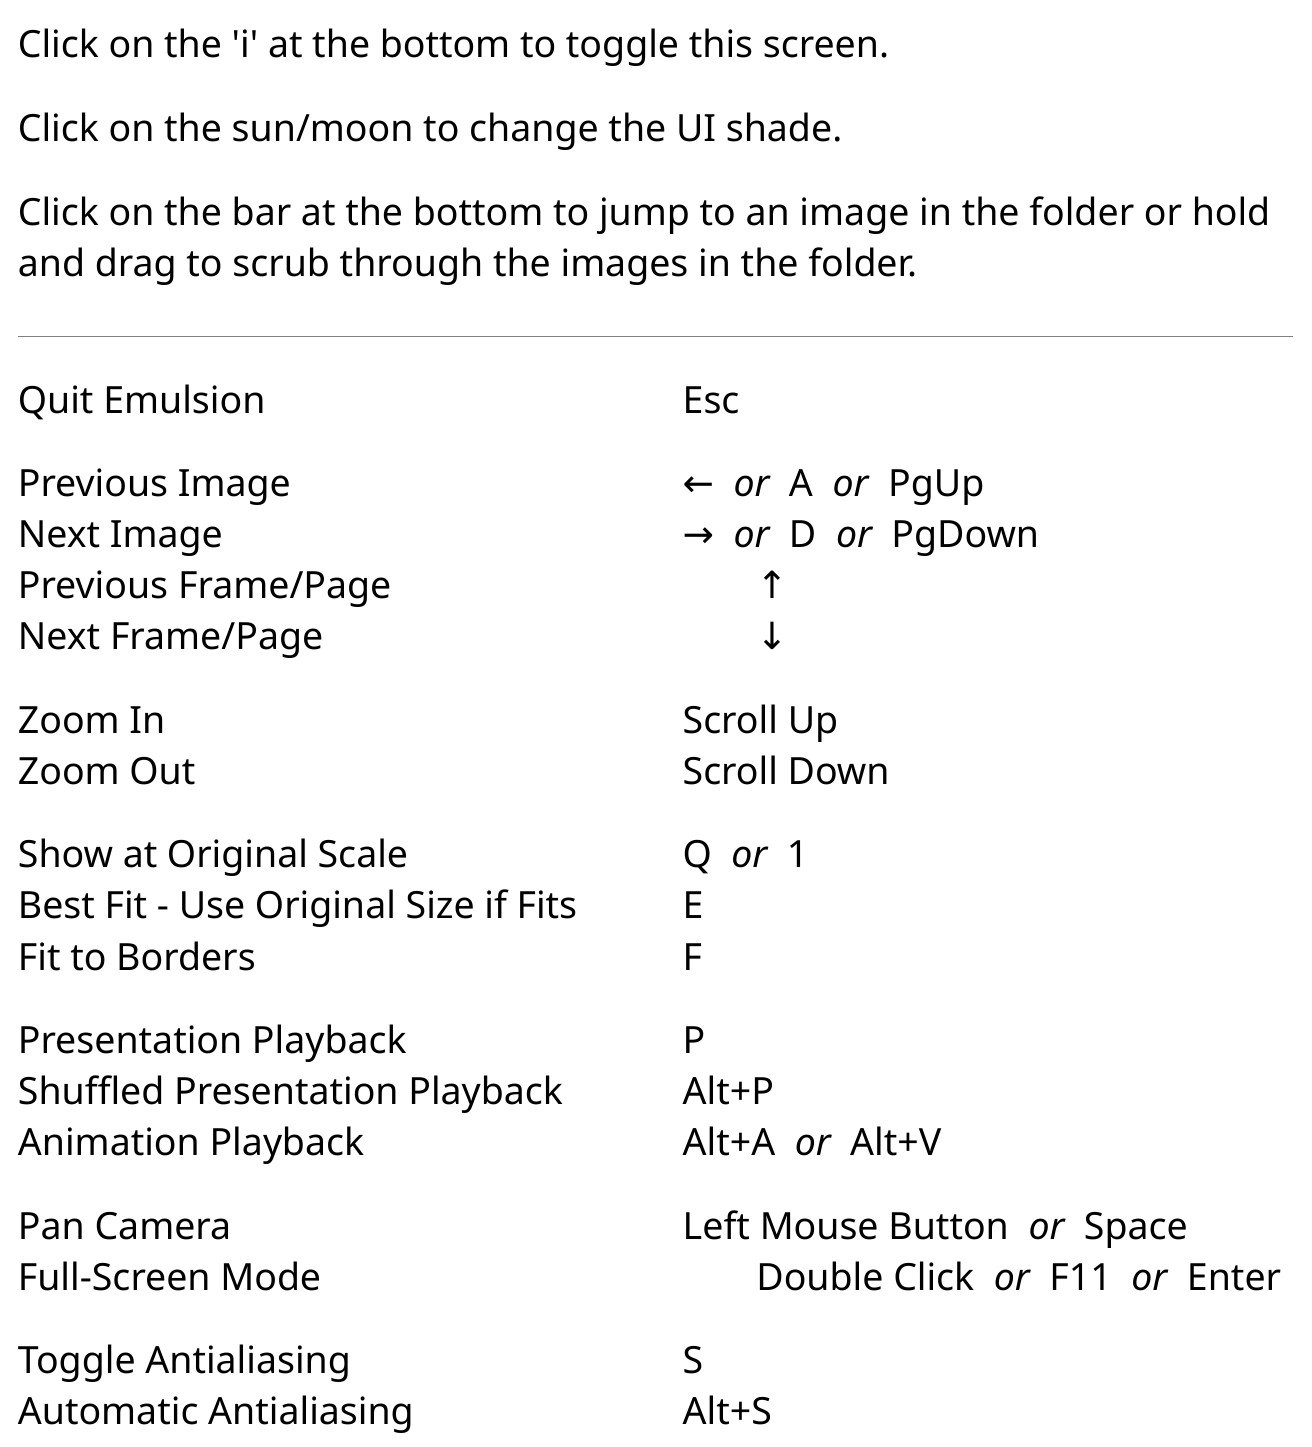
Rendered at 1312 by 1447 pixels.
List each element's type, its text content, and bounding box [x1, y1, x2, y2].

text Previous Image ← or A or PgUp Next Image → or D or PgDown Previous Frame/Page ↑ Next Frame/Page ↓ [18, 456, 1293, 661]
text Click on the sun/moon to change the UI shade. [18, 101, 1293, 152]
text Quit Emulsion Esc [18, 373, 1293, 424]
text Show at Original Scale Q or 1 Best Fit - Use Original Size if Fits E Fit to Borders F [18, 828, 1293, 981]
text Presentation Playback P Shuffled Presentation Playback Alt+P Animation Playback Alt+A or Alt+V [18, 1013, 1293, 1166]
text Zoom In Scroll Up Zoom Out Scroll Down [18, 693, 1293, 795]
text Pan Camera Left Mouse Button or Space Full-Screen Mode Double Click or F11 or Enter [18, 1199, 1293, 1301]
text Click on the bar at the bottom to jump to an image in the folder or hold and drag to scrub through the images in the folder. [18, 185, 1293, 287]
text Click on the 'i' at the bottom to toggle this screen. [18, 18, 1293, 69]
text Toggle Antialiasing S Automatic Antialiasing Alt+S [18, 1333, 1293, 1436]
